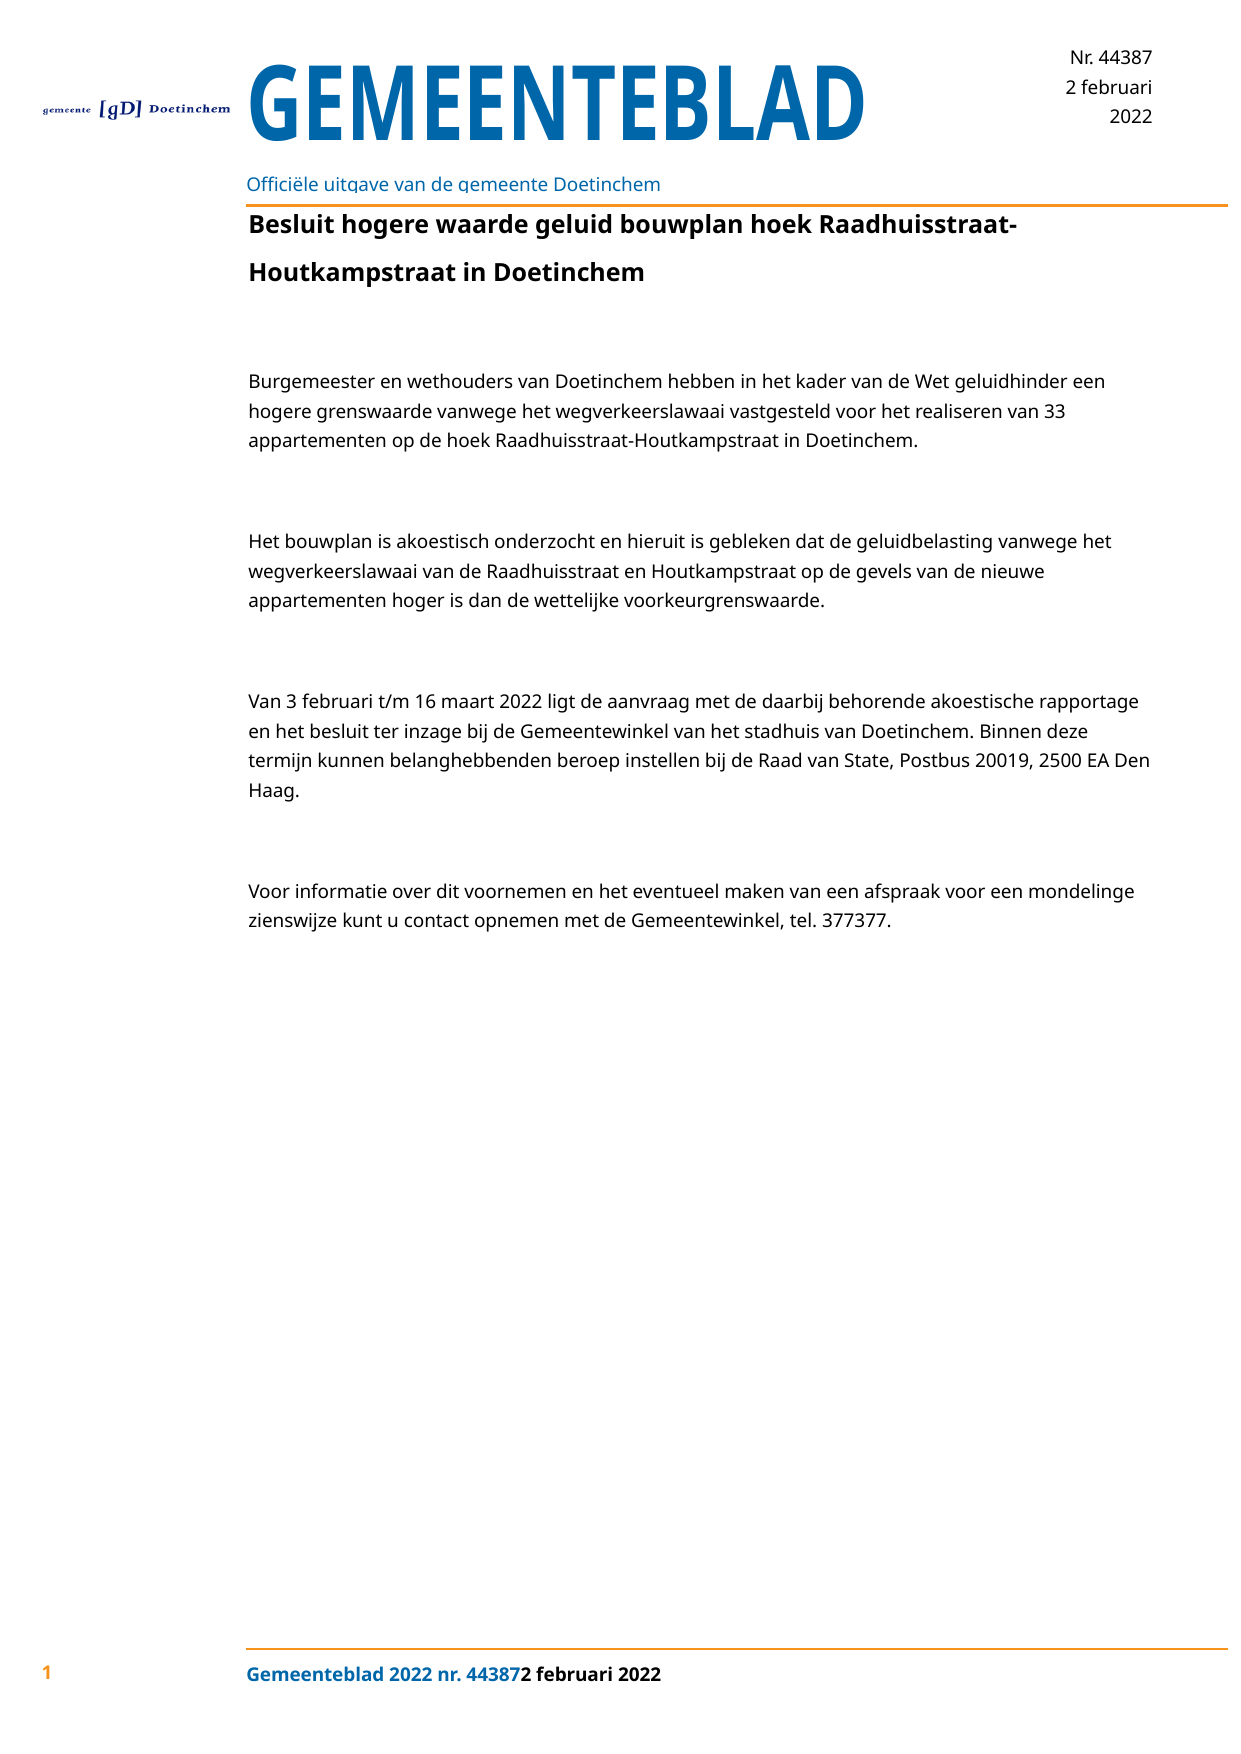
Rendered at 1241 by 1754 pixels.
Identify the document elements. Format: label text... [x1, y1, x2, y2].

text Burgemeester en wethouders van Doetinchem hebben in het kader van de Wet geluidhinder een hogere grenswaarde vanwege het wegverkeerslawaai vastgesteld voor het realiseren van 33 appartementen op de hoek Raadhuisstraat-Houtkampstraat in Doetinchem. [248, 368, 1152, 453]
text Voor informatie over dit voornemen en het eventueel maken van een afspraak voor een mondelinge zienswijze kunt u contact opnemen met de Gemeentewinkel, tel. 377377. [248, 878, 1152, 933]
text Van 3 februari t/m 16 maart 2022 ligt de aanvraag met de daarbij behorende akoestische rapportage en het besluit ter inzage bij de Gemeentewinkel van het stadhuis van Doetinchem. Binnen deze termijn kunnen belanghebbenden beroep instellen bij de Raad van State, Postbus 20019, 2500 EA Den Haag. [248, 688, 1152, 803]
text Besluit hogere waarde geluid bouwplan hoek Raadhuisstraat-Houtkampstraat in Doetinchem [248, 207, 1152, 288]
text Het bouwplan is akoestisch onderzocht en hieruit is gebleken dat de geluidbelasting vanwege het wegverkeerslawaai van de Raadhuisstraat en Houtkampstraat op de gevels van de nieuwe appartementen hoger is dan de wettelijke voorkeurgrenswaarde. [248, 528, 1152, 613]
picture [41, 47, 231, 172]
